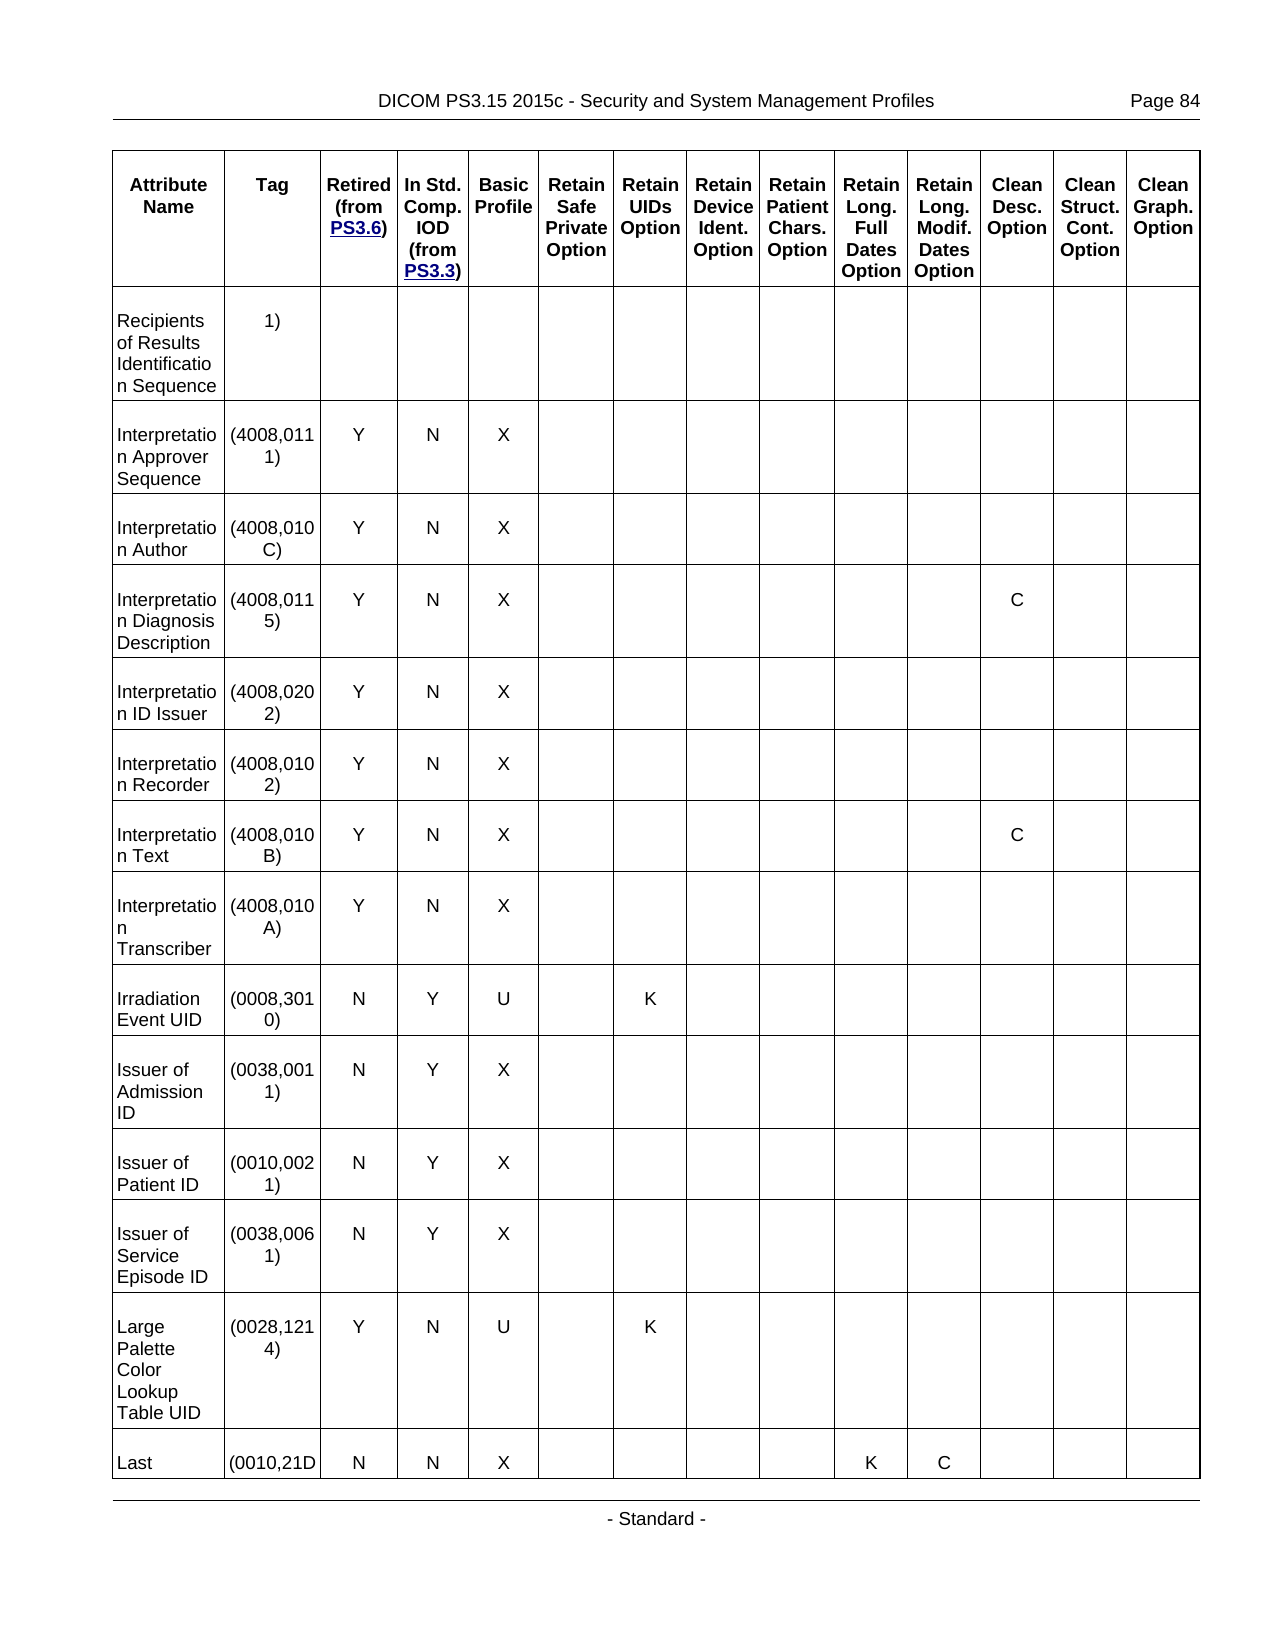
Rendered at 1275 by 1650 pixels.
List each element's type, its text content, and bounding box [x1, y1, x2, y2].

table_cell N [398, 1429, 468, 1477]
table_cell [760, 1293, 834, 1428]
table_cell [687, 872, 759, 964]
table_cell [614, 801, 686, 871]
table_cell [760, 287, 834, 400]
table_cell (0028,1214) [225, 1293, 320, 1428]
table_cell [981, 401, 1053, 493]
table_header Retain Device Ident. Option [687, 151, 759, 286]
table_cell [760, 494, 834, 564]
table_cell [760, 658, 834, 728]
table_cell [687, 1200, 759, 1292]
table_cell [908, 1200, 980, 1292]
table_header Tag [225, 151, 320, 286]
table_cell [835, 872, 907, 964]
table_cell [1054, 801, 1126, 871]
table_cell [981, 730, 1053, 800]
table_cell U [469, 965, 538, 1035]
table_cell [614, 1036, 686, 1128]
table_cell (0038,0061) [225, 1200, 320, 1292]
table_header Clean Graph. Option [1127, 151, 1199, 286]
table_cell Interpretation Approver Sequence [113, 401, 224, 493]
table_cell N [398, 401, 468, 493]
table_cell X [469, 565, 538, 657]
table_cell C [908, 1429, 980, 1477]
table_cell X [469, 1200, 538, 1292]
table_cell [687, 1293, 759, 1428]
table_cell N [398, 730, 468, 800]
table_cell [687, 658, 759, 728]
table_cell [760, 730, 834, 800]
table_cell [981, 494, 1053, 564]
table_cell 1) [225, 287, 320, 400]
table_cell Interpretation ID Issuer [113, 658, 224, 728]
table_cell [1127, 872, 1199, 964]
table_cell [1054, 1036, 1126, 1128]
table_cell [908, 565, 980, 657]
table_cell [981, 965, 1053, 1035]
table_cell [539, 565, 613, 657]
table_cell X [469, 730, 538, 800]
table_cell [539, 658, 613, 728]
table_cell [539, 730, 613, 800]
table_cell [1127, 565, 1199, 657]
table_cell (0038,0011) [225, 1036, 320, 1128]
table_cell [835, 401, 907, 493]
table_cell (4008,010B) [225, 801, 320, 871]
table_cell N [321, 1036, 397, 1128]
table_cell Y [398, 1200, 468, 1292]
table_cell Y [321, 565, 397, 657]
table_cell [835, 1129, 907, 1199]
table_cell N [321, 965, 397, 1035]
table_cell [539, 287, 613, 400]
table_cell X [469, 1429, 538, 1477]
table_cell N [398, 801, 468, 871]
table_cell [760, 872, 834, 964]
table_cell Interpretation Author [113, 494, 224, 564]
table_cell X [469, 872, 538, 964]
table_cell [908, 287, 980, 400]
table_cell N [398, 658, 468, 728]
table_cell [469, 287, 538, 400]
table_cell [687, 965, 759, 1035]
table_cell [614, 401, 686, 493]
table_cell N [321, 1429, 397, 1477]
table_cell [835, 1293, 907, 1428]
table_cell [908, 1036, 980, 1128]
table_cell [981, 1129, 1053, 1199]
table_header Attribute Name [113, 151, 224, 286]
table_cell [1054, 1293, 1126, 1428]
table_cell [614, 1200, 686, 1292]
table_cell [1054, 565, 1126, 657]
table_header In Std. Comp. IOD (from PS3.3) [398, 151, 468, 286]
table_cell [835, 287, 907, 400]
table_cell [760, 1200, 834, 1292]
table_cell X [469, 801, 538, 871]
table_cell [539, 1129, 613, 1199]
table_cell [760, 801, 834, 871]
table_cell Issuer of Admission ID [113, 1036, 224, 1128]
table_cell [908, 730, 980, 800]
table_cell [1054, 287, 1126, 400]
table_cell [1054, 1429, 1126, 1477]
table_header Retain Long. Full Dates Option [835, 151, 907, 286]
table_cell (4008,0115) [225, 565, 320, 657]
table_cell (0010,0021) [225, 1129, 320, 1199]
table_cell [687, 730, 759, 800]
table_cell [908, 872, 980, 964]
table_cell [1127, 401, 1199, 493]
table_cell Y [398, 965, 468, 1035]
table_cell (0008,3010) [225, 965, 320, 1035]
table_cell [981, 1293, 1053, 1428]
table_cell [1127, 730, 1199, 800]
table_cell [321, 287, 397, 400]
table_cell Y [321, 494, 397, 564]
table_cell Y [321, 401, 397, 493]
table_cell [614, 494, 686, 564]
table_cell [908, 658, 980, 728]
table_cell [1127, 801, 1199, 871]
table_cell K [835, 1429, 907, 1477]
table_cell [687, 401, 759, 493]
table_cell [981, 1200, 1053, 1292]
table_cell [687, 287, 759, 400]
table_cell [398, 287, 468, 400]
table_cell [687, 565, 759, 657]
table_cell [539, 494, 613, 564]
table_cell [1054, 872, 1126, 964]
table_cell Y [398, 1036, 468, 1128]
table_header Clean Desc. Option [981, 151, 1053, 286]
table_cell Y [321, 1293, 397, 1428]
table_cell [1054, 730, 1126, 800]
table_cell C [981, 801, 1053, 871]
table_cell [981, 287, 1053, 400]
table_cell [760, 1036, 834, 1128]
table_cell (4008,0111) [225, 401, 320, 493]
table_cell [981, 872, 1053, 964]
table_cell [908, 965, 980, 1035]
table_header Retain Patient Chars. Option [760, 151, 834, 286]
table_cell [981, 1429, 1053, 1477]
table_cell [614, 658, 686, 728]
table_cell (4008,0102) [225, 730, 320, 800]
table_cell [1054, 1129, 1126, 1199]
table_cell N [398, 872, 468, 964]
table_cell [1054, 401, 1126, 493]
table_cell [1054, 494, 1126, 564]
table_cell [835, 658, 907, 728]
table_cell [687, 801, 759, 871]
table_header Retain UIDs Option [614, 151, 686, 286]
table_cell [539, 1200, 613, 1292]
table_cell [835, 801, 907, 871]
table_cell N [398, 565, 468, 657]
table_header Retain Long. Modif. Dates Option [908, 151, 980, 286]
table_cell [835, 965, 907, 1035]
table_cell (4008,0202) [225, 658, 320, 728]
table_cell [1127, 1036, 1199, 1128]
table_cell [539, 1293, 613, 1428]
table_cell [981, 1036, 1053, 1128]
table_cell Recipients of Results Identification Sequence [113, 287, 224, 400]
table_cell [760, 1429, 834, 1477]
table_cell [614, 1429, 686, 1477]
table_cell [687, 1429, 759, 1477]
table_cell [835, 730, 907, 800]
table_cell N [321, 1200, 397, 1292]
table_cell [760, 401, 834, 493]
table_cell [614, 872, 686, 964]
table_cell [1127, 1129, 1199, 1199]
table_cell [614, 287, 686, 400]
table_cell C [981, 565, 1053, 657]
table_cell K [614, 965, 686, 1035]
table_cell [687, 1129, 759, 1199]
table_cell Interpretation Recorder [113, 730, 224, 800]
table_cell [614, 730, 686, 800]
table_cell [908, 1293, 980, 1428]
table_cell [539, 965, 613, 1035]
table_cell [908, 401, 980, 493]
table_cell Issuer of Service Episode ID [113, 1200, 224, 1292]
table_cell (0010,21D [225, 1429, 320, 1477]
table_cell [1054, 1200, 1126, 1292]
table_cell X [469, 494, 538, 564]
table_cell [1127, 1200, 1199, 1292]
table_cell [687, 494, 759, 564]
table_cell N [398, 1293, 468, 1428]
table_cell [539, 1429, 613, 1477]
table_cell [1127, 494, 1199, 564]
table_cell [614, 1129, 686, 1199]
table_cell [614, 565, 686, 657]
table_cell [835, 1200, 907, 1292]
table_cell K [614, 1293, 686, 1428]
table_cell [835, 494, 907, 564]
table_cell [1127, 658, 1199, 728]
table_cell N [321, 1129, 397, 1199]
table_cell [908, 1129, 980, 1199]
table_cell X [469, 1036, 538, 1128]
table_cell [539, 401, 613, 493]
table_cell [908, 801, 980, 871]
table_cell X [469, 1129, 538, 1199]
table_cell Y [321, 872, 397, 964]
table_cell Interpretation Diagnosis Description [113, 565, 224, 657]
table_cell Y [321, 730, 397, 800]
table_cell (4008,010A) [225, 872, 320, 964]
table_cell N [398, 494, 468, 564]
table_cell [1127, 1293, 1199, 1428]
table_cell [539, 1036, 613, 1128]
table_cell Irradiation Event UID [113, 965, 224, 1035]
table_cell [687, 1036, 759, 1128]
table_header Retain Safe Private Option [539, 151, 613, 286]
table_cell [1127, 1429, 1199, 1477]
table_cell [1054, 965, 1126, 1035]
table_cell Last [113, 1429, 224, 1477]
table_cell Y [321, 801, 397, 871]
table_cell Issuer of Patient ID [113, 1129, 224, 1199]
table_cell [539, 801, 613, 871]
table_cell X [469, 401, 538, 493]
table_header Retired (from PS3.6) [321, 151, 397, 286]
table_cell [760, 1129, 834, 1199]
table_cell [835, 1036, 907, 1128]
table_cell U [469, 1293, 538, 1428]
table_cell (4008,010C) [225, 494, 320, 564]
table_cell [981, 658, 1053, 728]
table_cell [1054, 658, 1126, 728]
table_cell Y [398, 1129, 468, 1199]
table_cell Interpretation Text [113, 801, 224, 871]
table_cell [760, 965, 834, 1035]
table_cell [1127, 965, 1199, 1035]
table_header Basic Profile [469, 151, 538, 286]
table_cell [539, 872, 613, 964]
table_cell [760, 565, 834, 657]
table_cell Y [321, 658, 397, 728]
table_cell Large Palette Color Lookup Table UID [113, 1293, 224, 1428]
table_cell X [469, 658, 538, 728]
table_cell [908, 494, 980, 564]
table_cell Interpretation Transcriber [113, 872, 224, 964]
table_header Clean Struct. Cont. Option [1054, 151, 1126, 286]
table_cell [835, 565, 907, 657]
table_cell [1127, 287, 1199, 400]
